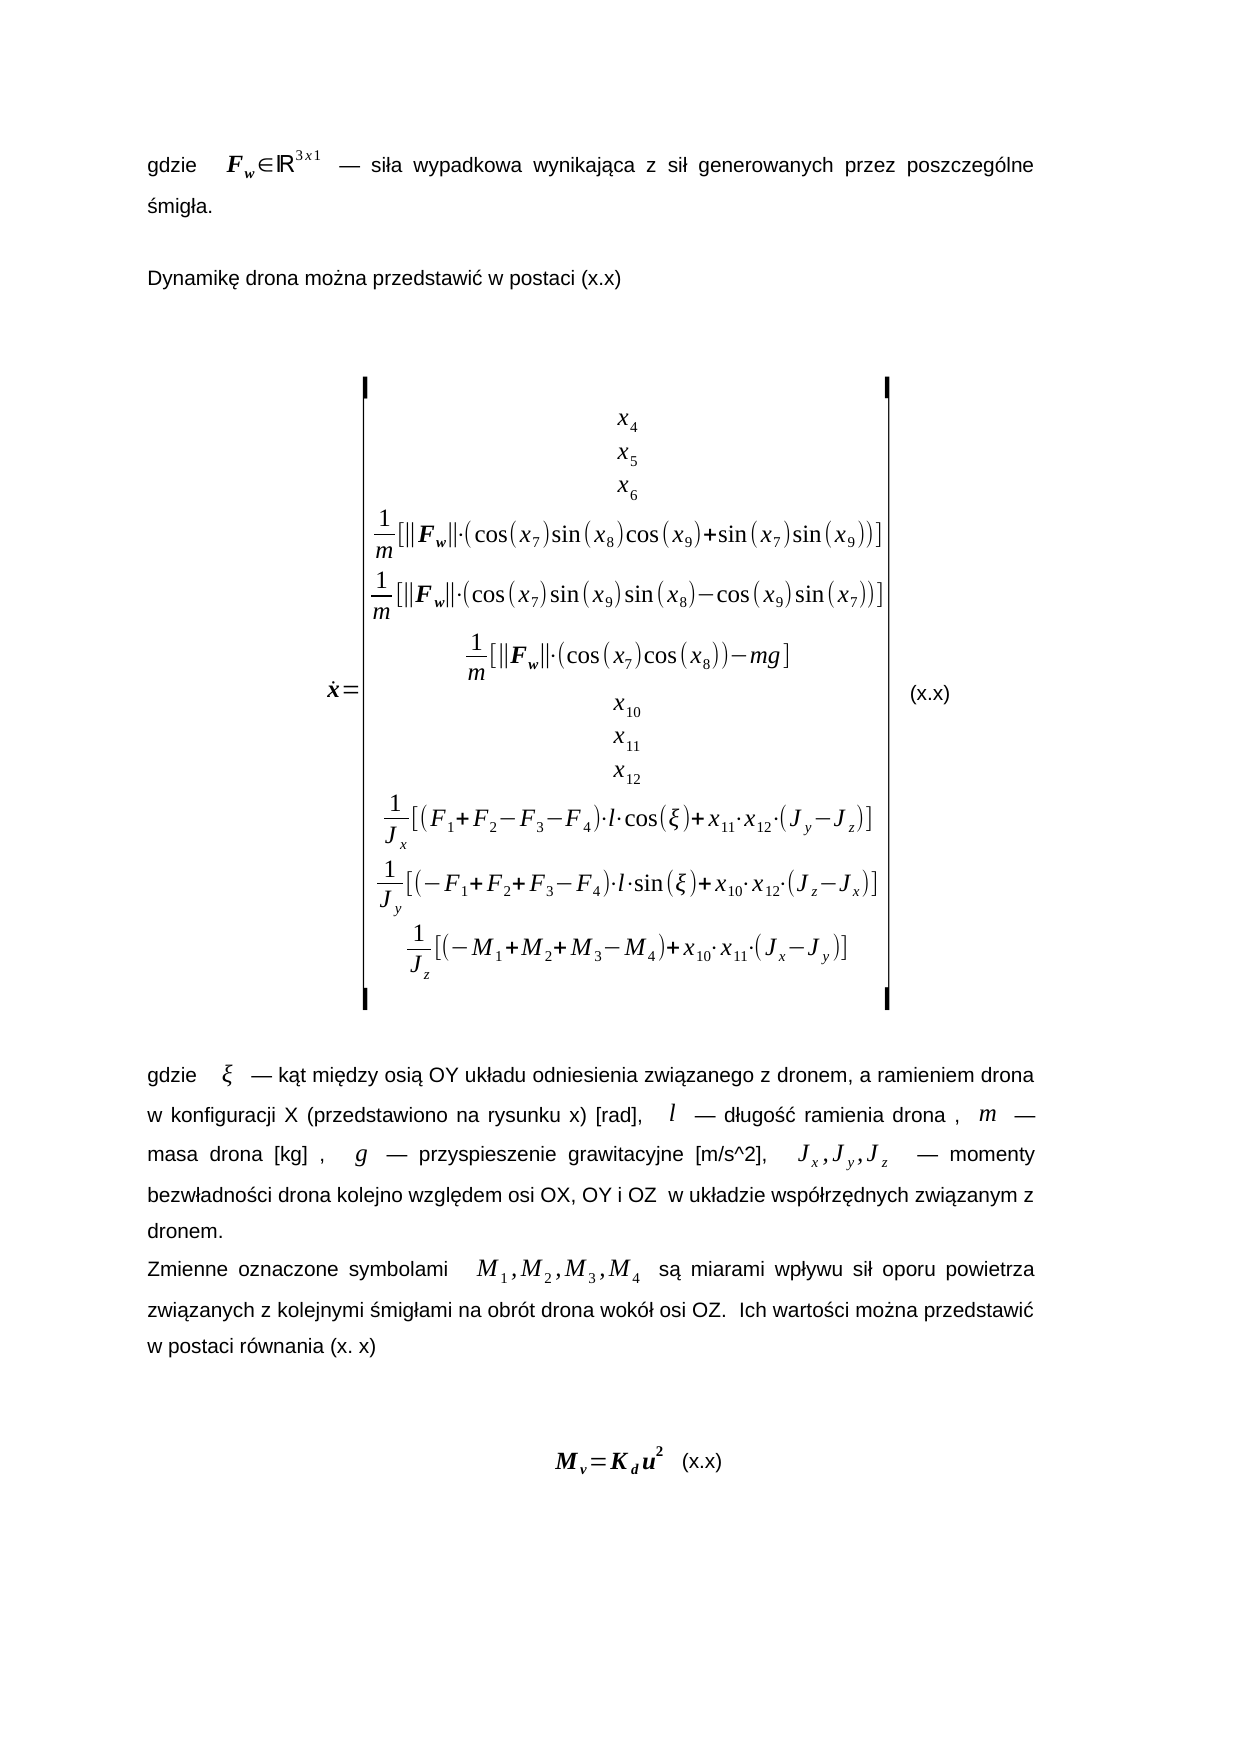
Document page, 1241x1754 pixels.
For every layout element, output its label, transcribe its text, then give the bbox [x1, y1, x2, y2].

text gdzie — kąt między osią OY układu odniesienia związanego z dronem, a ramieniem drona w konfiguracji X (przedstawiono na rysunku x) [rad], — długość ramienia drona ,— masa drona [kg] , — przyspieszenie grawitacyjne [m/s^2], — momenty bezwładności drona kolejno względem osi OX, OY i OZ w układzie współrzędnych związanym z dronem. [147, 1060, 1035, 1243]
text Zmienne oznaczone symbolami są miarami wpływu sił oporu powietrza związanych z kolejnymi śmigłami na obrót drona wokół osi OZ. Ich wartości można przedstawić w postaci równania (x. x) [147, 1254, 1035, 1358]
text Dynamikę drona można przedstawić w postaci (x.x) [147, 266, 1035, 290]
text (x.x) [147, 1443, 1035, 1478]
text (x.x) [147, 375, 1035, 1011]
text gdzie — siła wypadkowa wynikająca z sił generowanych przez poszczególne śmigła. [147, 147, 1035, 218]
